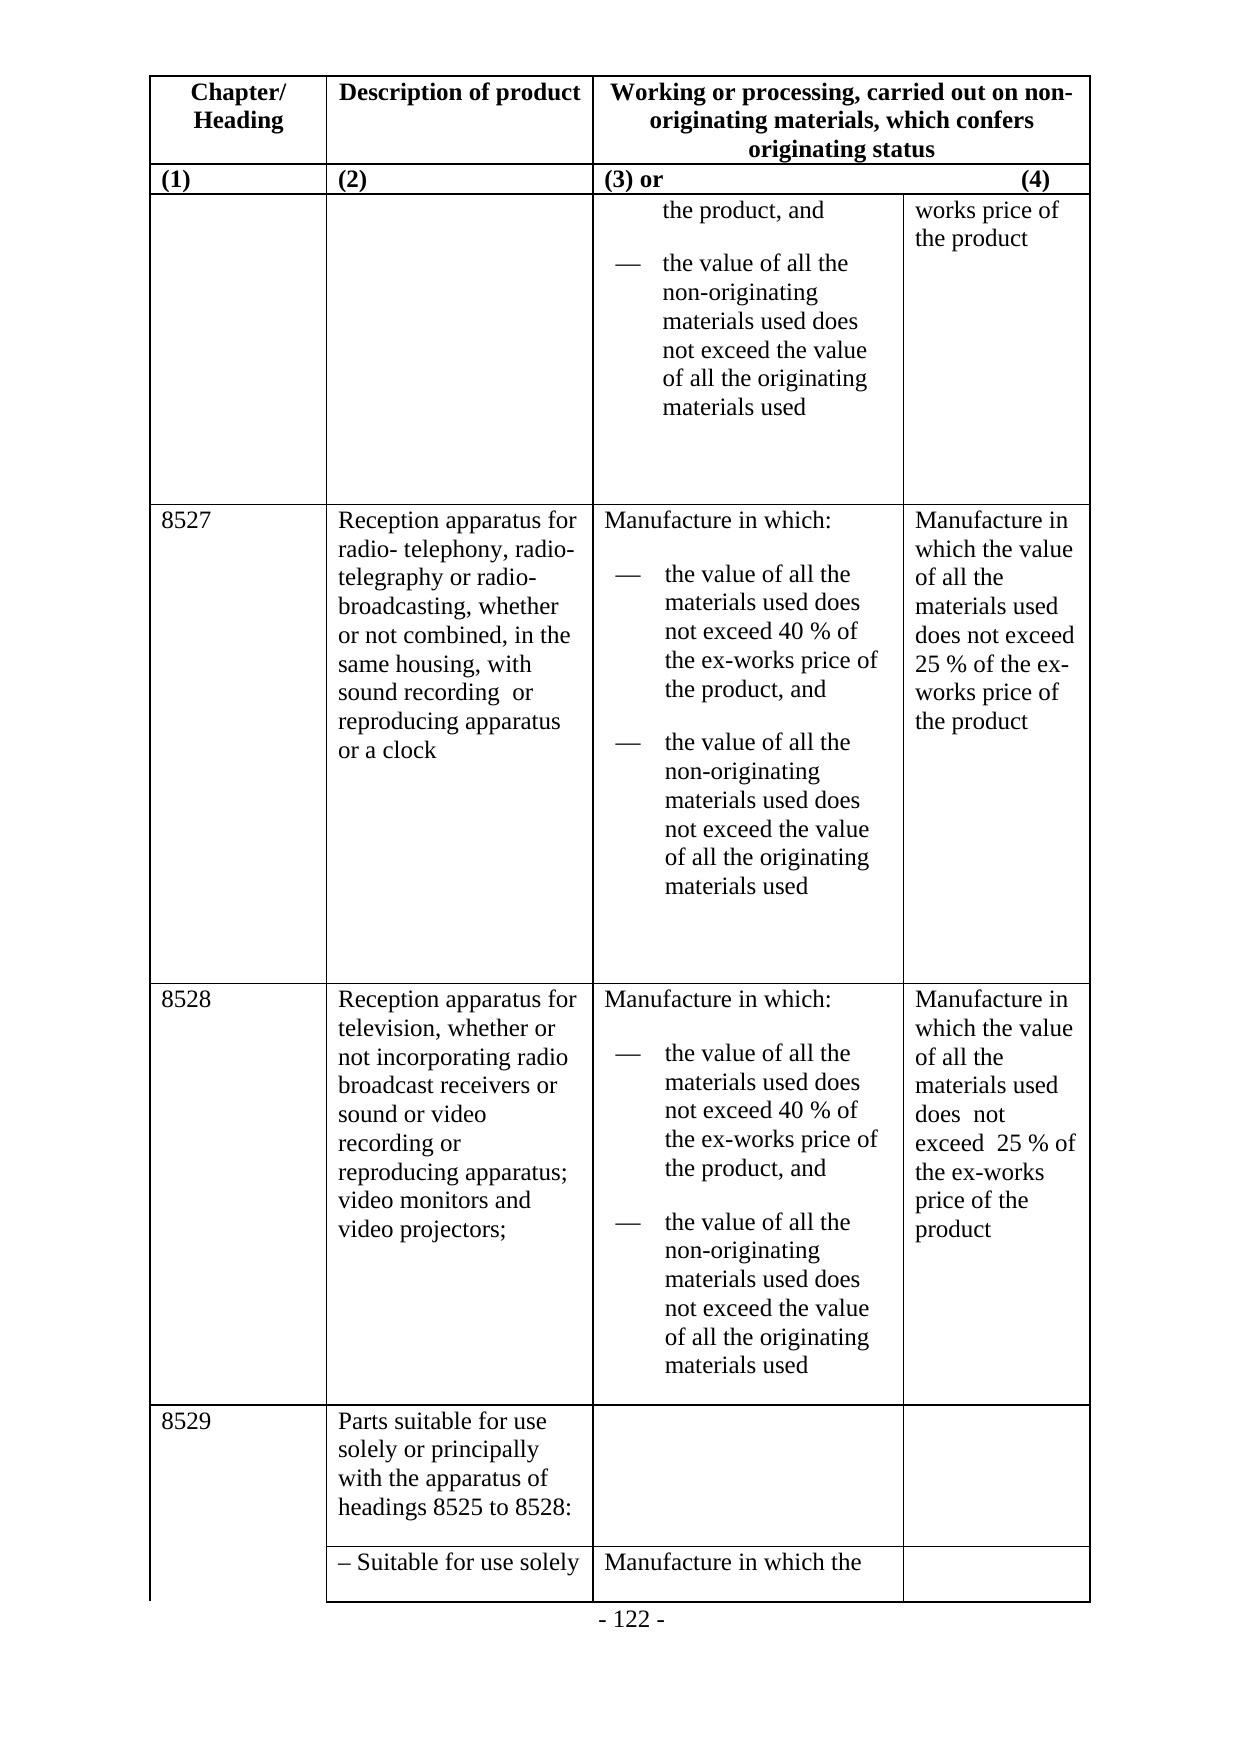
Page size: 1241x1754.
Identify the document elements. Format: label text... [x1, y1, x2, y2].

table_cell [151, 1546, 326, 1601]
table_cell the value of all the non-originating materials used does not exceed the value of all the originating materials used [653, 728, 892, 925]
table_cell Manufacture in which: [594, 505, 903, 982]
table_cell [904, 1547, 1089, 1601]
table_header — [604, 1038, 653, 1207]
table_cell 8528 [151, 984, 326, 1404]
table_cell Parts suitable for use solely or principally with the apparatus of headings 8525 to 8528: [327, 1406, 592, 1546]
table_cell Reception apparatus for television, whether or not incorporating radio broadcast receivers or sound or video recording or reproducing apparatus; video monitors and video projectors; [327, 984, 592, 1404]
table_header Description of product [327, 77, 592, 163]
table_cell [151, 195, 326, 503]
table_cell Manufacture in which the value of all the materials used does not exceed 25 % of the ex-works price of the product [904, 984, 1089, 1404]
table_cell [594, 195, 903, 503]
table_header the value of all the materials used does not exceed 40 % of the ex-works price of the product, and [653, 1038, 892, 1207]
table_cell (3) or (4) [594, 165, 1089, 193]
table_cell the value of all the non-originating materials used does not exceed the value of all the originating materials used [653, 1207, 892, 1404]
table_cell — [604, 1207, 653, 1404]
table_cell (2) [327, 165, 592, 193]
table_cell — [604, 249, 651, 446]
table_cell the value of all the non-originating materials used does not exceed the value of all the originating materials used [651, 249, 892, 446]
table_header Working or processing, carried out on non-originating materials, which confers originating status [594, 77, 1089, 163]
table_header the value of all the materials used does not exceed 40 % of the ex-works price of the product, and [653, 559, 892, 727]
table_header [604, 195, 651, 248]
table_cell [594, 1406, 903, 1546]
table_cell – Suitable for use solely [327, 1547, 592, 1601]
table_cell 8527 [151, 505, 326, 982]
table_cell 8529 [151, 1406, 326, 1546]
table_cell Manufacture in which: [594, 984, 903, 1404]
table_header Chapter/Heading [151, 77, 326, 163]
table_cell (1) [151, 165, 326, 193]
table_cell [904, 1406, 1089, 1546]
table_cell Reception apparatus for radio- telephony, radio-telegraphy or radio-broadcasting, whether or not combined, in the same housing, with sound recording or reproducing apparatus or a clock [327, 505, 592, 982]
table_cell [327, 195, 592, 503]
table_cell — [604, 728, 653, 925]
table_header — [604, 559, 653, 727]
table_cell Manufacture in which the [594, 1547, 903, 1601]
table_header the product, and [651, 195, 892, 248]
table_cell Manufacture in which the value of all the materials used does not exceed 25 % of the ex-works price of the product [904, 505, 1089, 982]
table_cell works price of the product [904, 195, 1089, 503]
